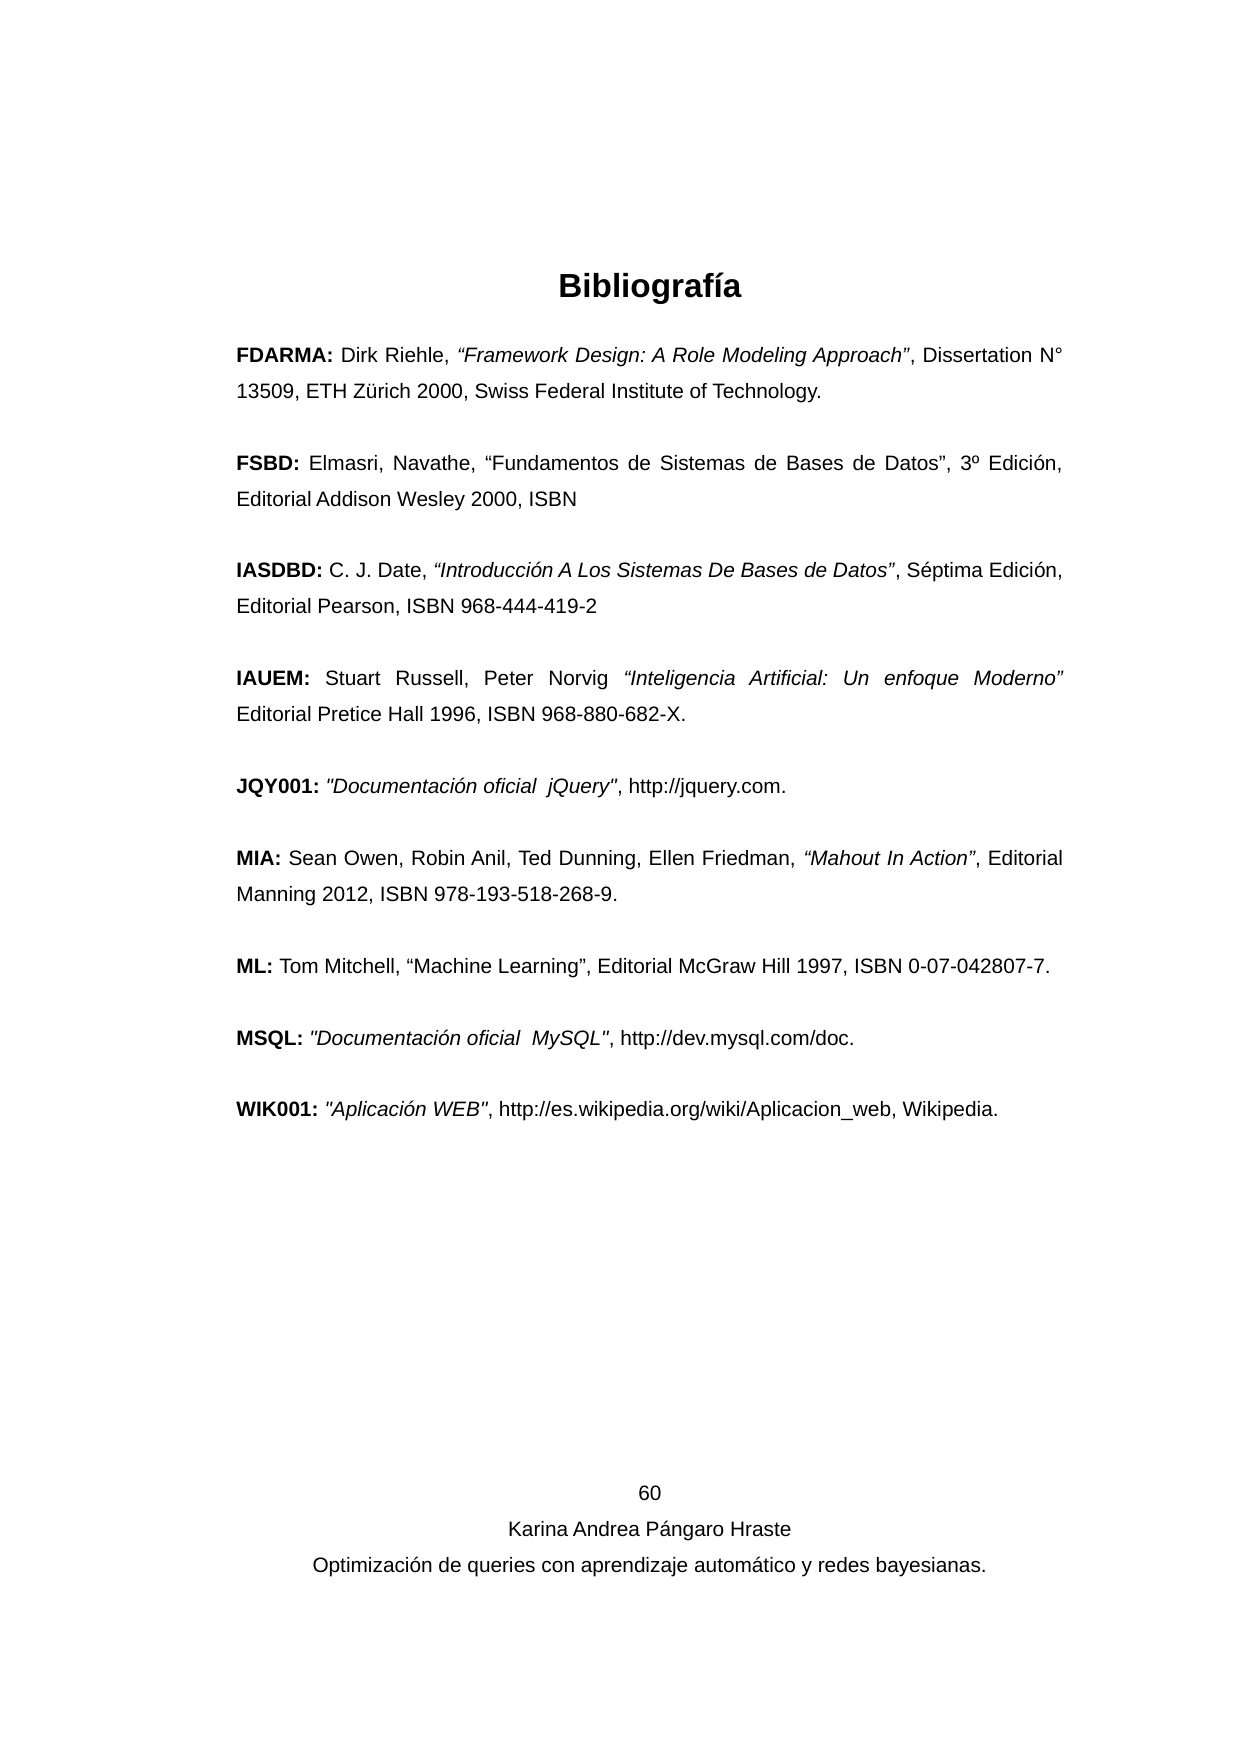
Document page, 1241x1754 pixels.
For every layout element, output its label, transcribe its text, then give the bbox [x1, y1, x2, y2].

text MSQL: "Documentación oficial MySQL", http://dev.mysql.com/doc. [236, 1025, 1063, 1049]
subtitle Bibliografía [236, 266, 1063, 304]
text JQY001: "Documentación oficial jQuery", http://jquery.com. [236, 774, 1063, 798]
text IASDBD: C. J. Date, “Introducción A Los Sistemas De Bases de Datos”, Séptima Edición, Editorial Pearson, ISBN 968-444-419-2 [236, 558, 1063, 618]
text ML: Tom Mitchell, “Machine Learning”, Editorial McGraw Hill 1997, ISBN 0-07-042807-7. [236, 953, 1063, 977]
text MIA: Sean Owen, Robin Anil, Ted Dunning, Ellen Friedman, “Mahout In Action”, Editorial Manning 2012, ISBN 978-193-518-268-9. [236, 846, 1063, 906]
text WIK001: "Aplicación WEB", http://es.wikipedia.org/wiki/Aplicacion_web, Wikipedia. [236, 1097, 1063, 1121]
text FSBD: Elmasri, Navathe, “Fundamentos de Sistemas de Bases de Datos”, 3º Edición, Editorial Addison Wesley 2000, ISBN [236, 450, 1063, 510]
text FDARMA: Dirk Riehle, “Framework Design: A Role Modeling Approach”, Dissertation N° 13509, ETH Zürich 2000, Swiss Federal Institute of Technology. [236, 343, 1063, 402]
text IAUEM: Stuart Russell, Peter Norvig “Inteligencia Artificial: Un enfoque Moderno” Editorial Pretice Hall 1996, ISBN 968-880-682-X. [236, 666, 1063, 726]
